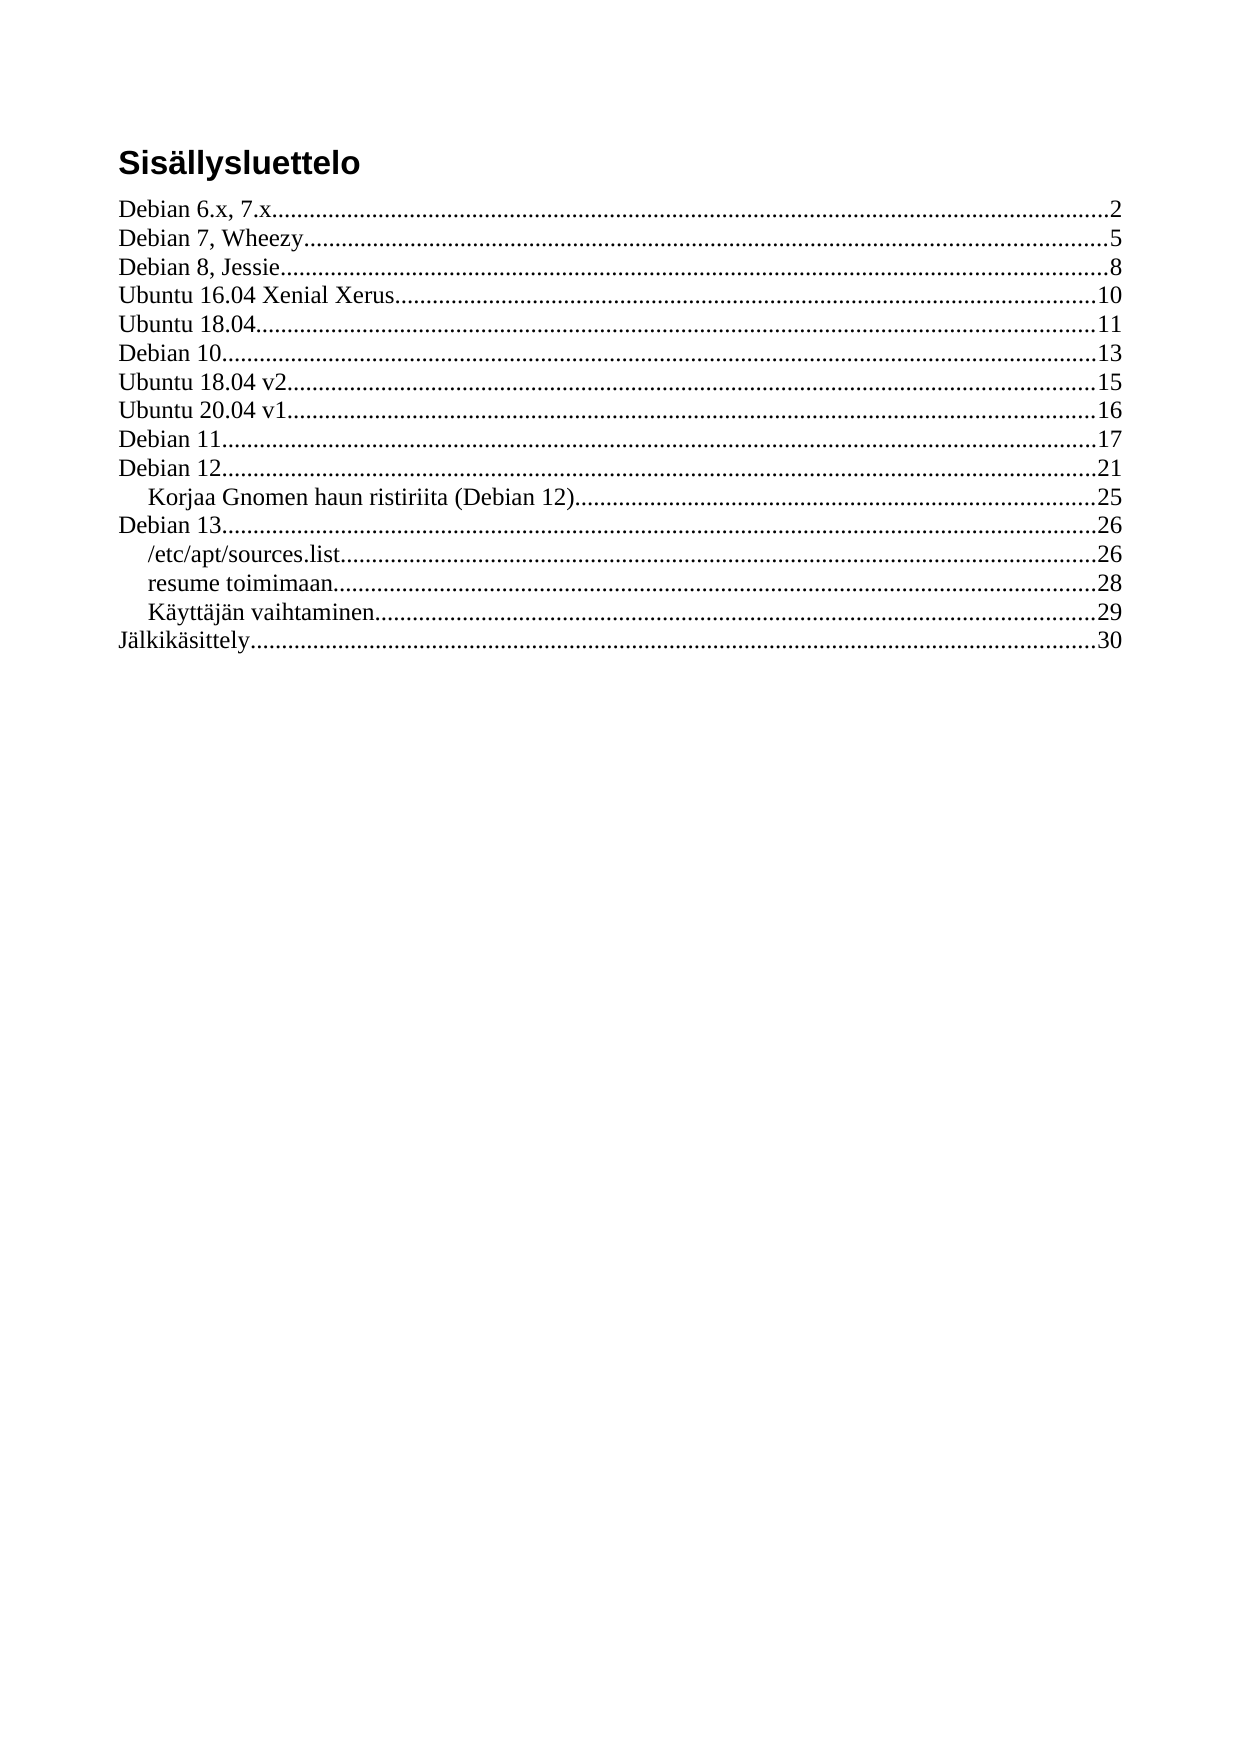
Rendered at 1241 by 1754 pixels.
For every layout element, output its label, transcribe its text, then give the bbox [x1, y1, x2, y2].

text Ubuntu 18.04 11 [118, 309, 1122, 338]
text Ubuntu 16.04 Xenial Xerus 10 [118, 280, 1122, 309]
text Ubuntu 20.04 v1 16 [118, 395, 1122, 424]
text Jälkikäsittely 30 [118, 625, 1122, 654]
text Käyttäjän vaihtaminen 29 [148, 597, 1122, 625]
text Debian 12 21 [118, 453, 1122, 482]
text /etc/apt/sources.list 26 [148, 539, 1122, 568]
text Debian 8, Jessie 8 [118, 252, 1122, 280]
text Debian 6.x, 7.x 2 [118, 194, 1122, 223]
text Debian 7, Wheezy 5 [118, 223, 1122, 252]
text Debian 11 17 [118, 424, 1122, 453]
subtitle Sisällysluettelo [118, 143, 1122, 182]
text resume toimimaan 28 [148, 568, 1122, 597]
text Debian 10 13 [118, 338, 1122, 367]
text Ubuntu 18.04 v2 15 [118, 367, 1122, 395]
text Debian 13 26 [118, 510, 1122, 539]
text Korjaa Gnomen haun ristiriita (Debian 12) 25 [148, 482, 1122, 510]
